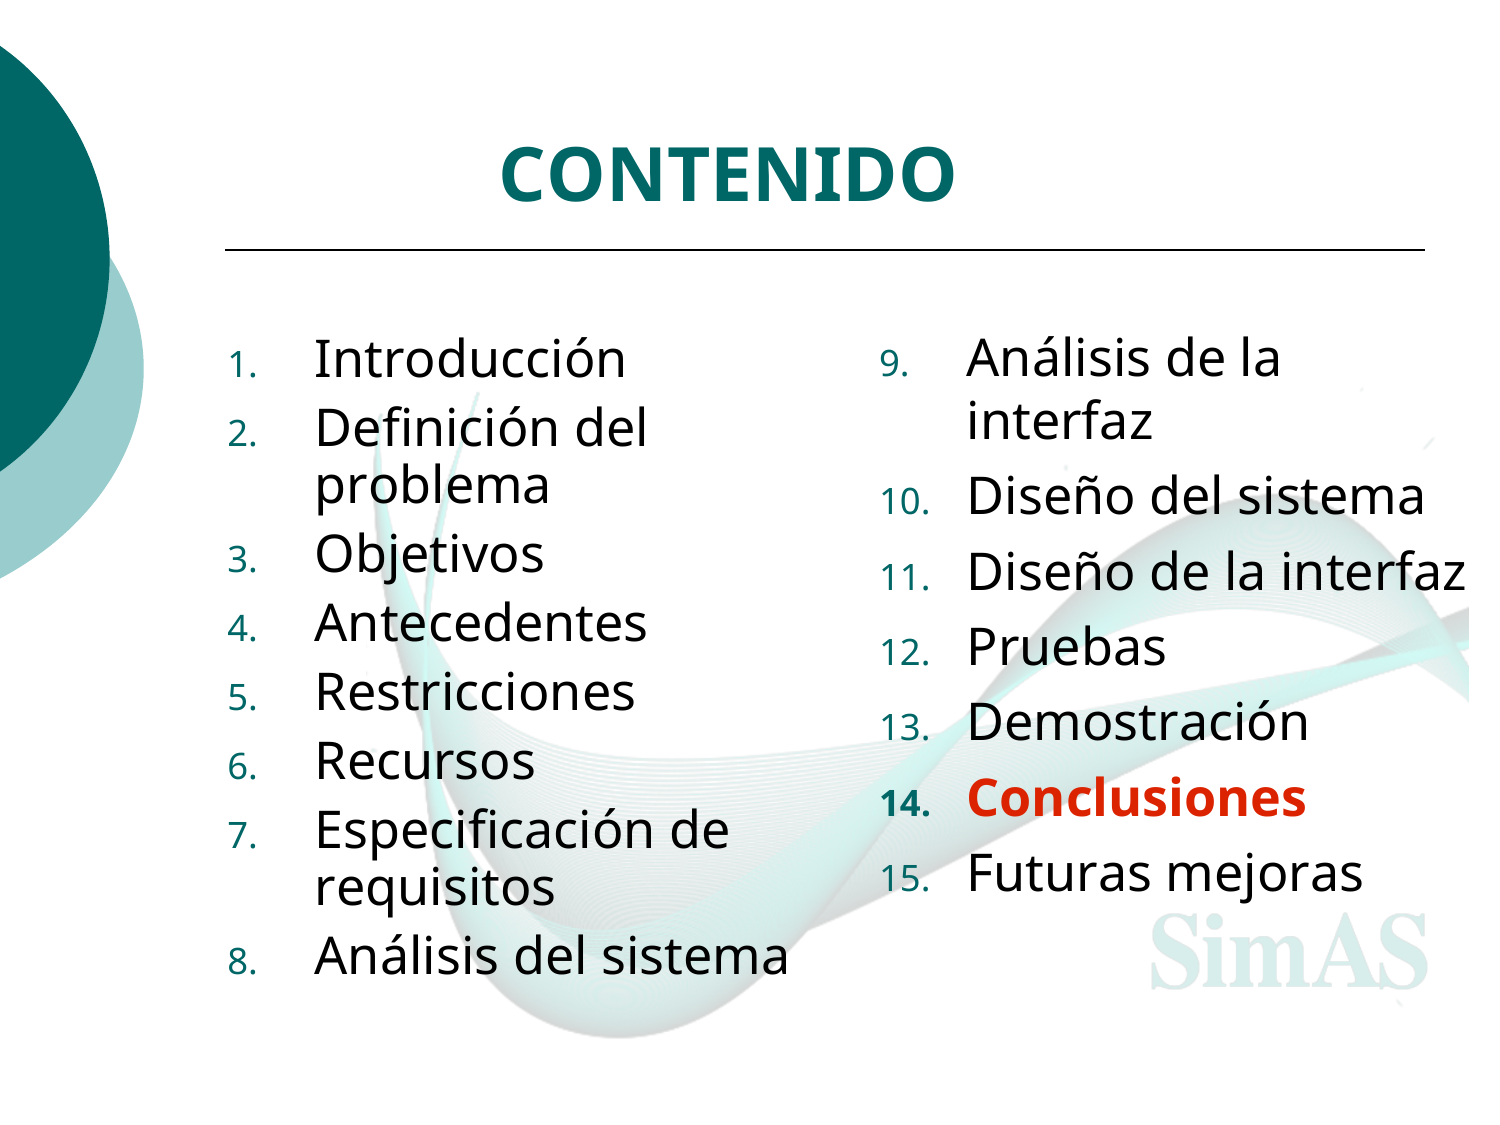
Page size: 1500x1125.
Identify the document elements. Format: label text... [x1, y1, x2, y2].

picture [366, 386, 1469, 1040]
list Análisis de la interfaz Diseño del sistema Diseño de la interfaz Pruebas Demostración Conclusiones Futuras mejoras [864, 317, 1499, 1040]
title CONTENIDO [484, 118, 1299, 225]
list Introducción Definición del problema Objetivos Antecedentes Restricciones Recursos Especificación de requisitos Análisis del sistema [212, 325, 863, 1063]
